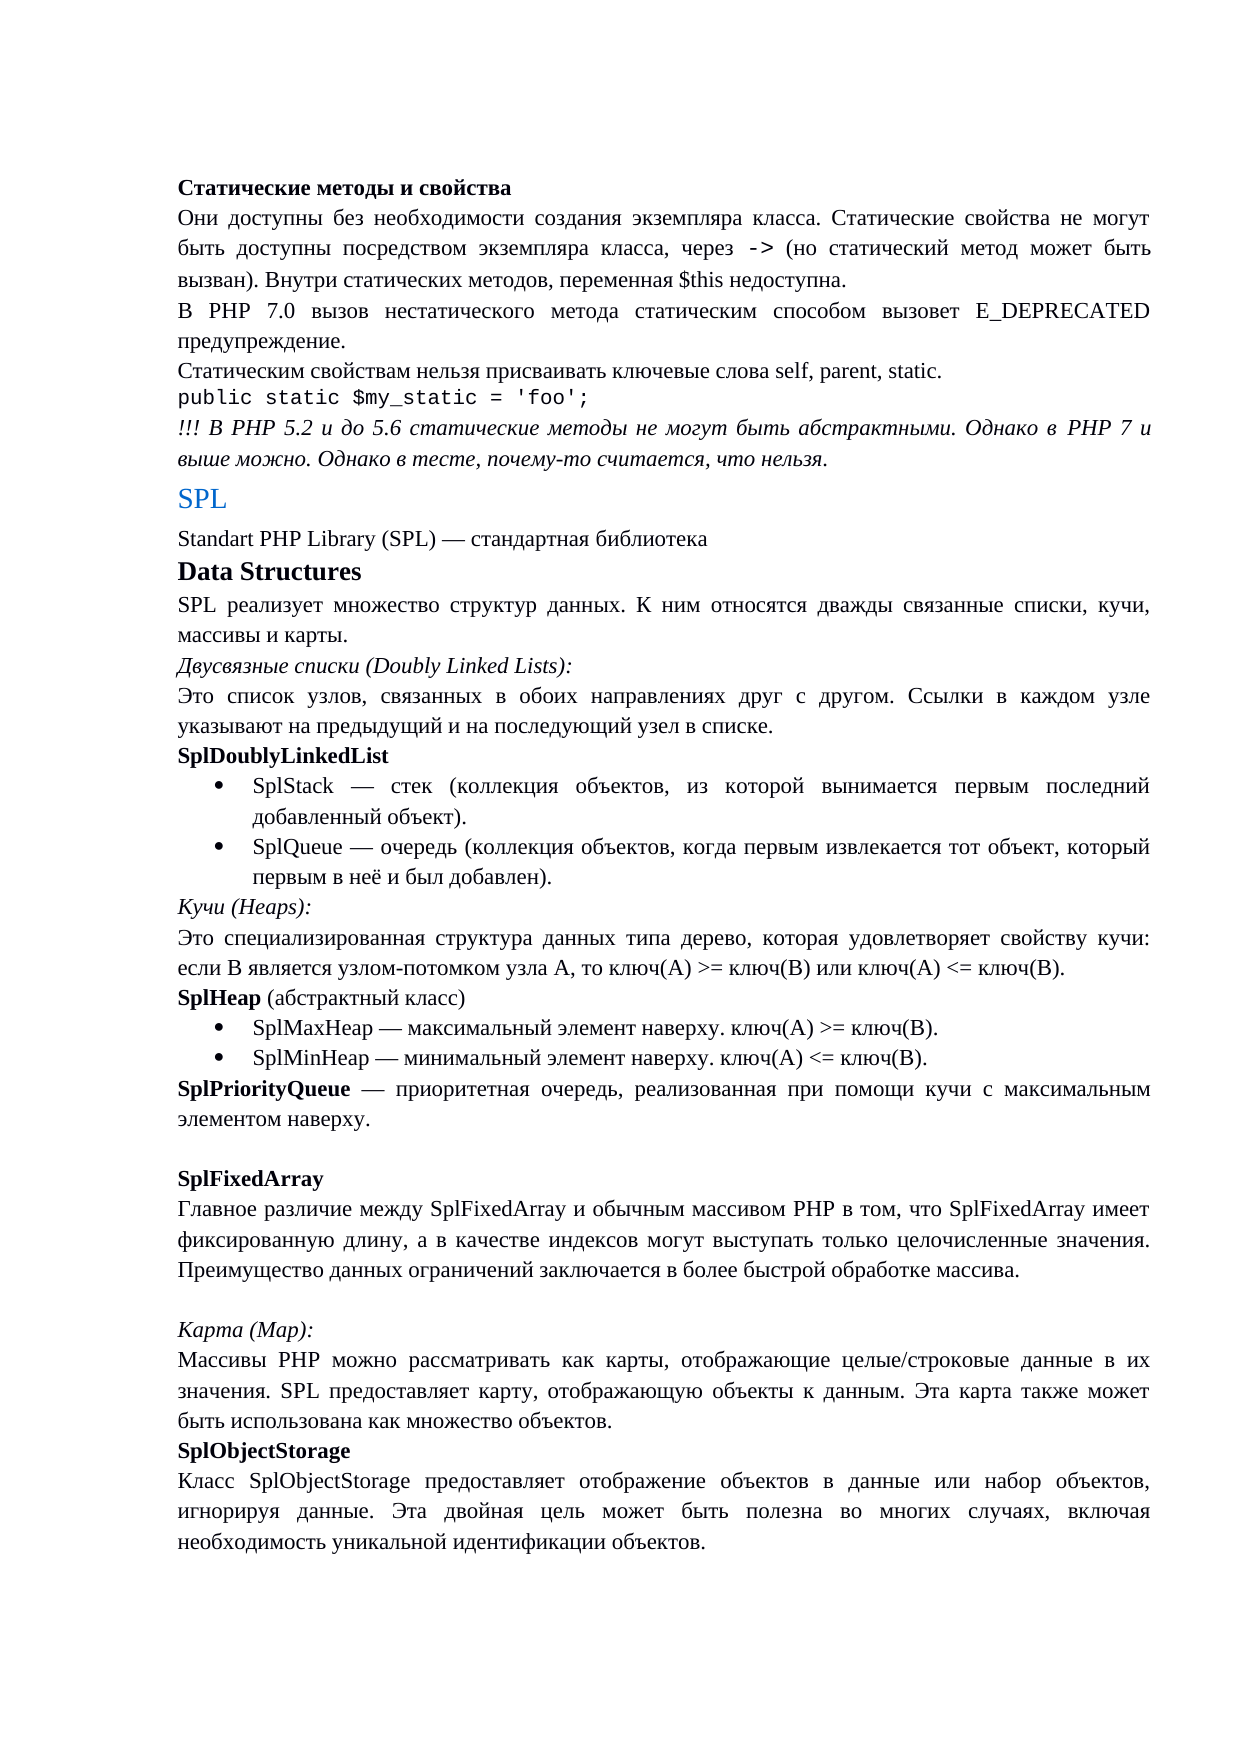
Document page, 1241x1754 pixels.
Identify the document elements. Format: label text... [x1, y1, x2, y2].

list SplMinHeap — минимальный элемент наверху. ключ(A) <= ключ(B). [215, 1044, 1152, 1071]
list SplStack — стек (коллекция объектов, из которой вынимается первым последний добавленный объект). [215, 772, 1152, 829]
text Кучи (Heaps): [177, 893, 1152, 920]
text public static $my_static = 'foo'; [177, 387, 1152, 411]
text Статическим свойствам нельзя присваивать ключевые слова self, parent, static. [177, 357, 1152, 383]
text SplDoublyLinkedList [177, 742, 1152, 769]
text SplObjectStorage [177, 1437, 1152, 1463]
text Массивы PHP можно рассматривать как карты, отображающие целые/строковые данные в их значения. SPL предоставляет карту, отображающую объекты к данным. Эта карта также может быть использована как множество объектов. [177, 1346, 1152, 1433]
text Data Structures [177, 556, 1152, 587]
text !!! В PHP 5.2 и до 5.6 статические методы не могут быть абстрактными. Однако в PHP 7 и выше можно. Однако в тесте, почему-то считается, что нельзя. [177, 414, 1152, 471]
text Это специализированная структура данных типа дерево, которая удовлетворяет свойству кучи: если B является узлом-потомком узла A, то ключ(A) >= ключ(B) или ключ(A) <= ключ(B). [177, 923, 1152, 980]
text Статические методы и свойства [177, 174, 1152, 200]
text SPL реализует множество структур данных. К ним относятся дважды связанные списки, кучи, массивы и карты. [177, 591, 1152, 648]
text SplHeap (абстрактный класс) [177, 984, 1152, 1010]
text Главное различие между SplFixedArray и обычным массивом PHP в том, что SplFixedArray имеет фиксированную длину, а в качестве индексов могут выступать только целочисленные значения. Преимущество данных ограничений заключается в более быстрой обработке массива. [177, 1195, 1152, 1282]
text Класс SplObjectStorage предоставляет отображение объектов в данные или набор объектов, игнорируя данные. Эта двойная цель может быть полезна во многих случаях, включая необходимость уникальной идентификации объектов. [177, 1467, 1152, 1554]
list SplQueue — очередь (коллекция объектов, когда первым извлекается тот объект, который первым в неё и был добавлен). [215, 833, 1152, 889]
text Двусвязные списки (Doubly Linked Lists): [177, 652, 1152, 678]
text Standart PHP Library (SPL) — стандартная библиотека [177, 525, 1152, 552]
text SplFixedArray [177, 1165, 1152, 1192]
text В PHP 7.0 вызов нестатического метода статическим способом вызовет E_DEPRECATED предупреждение. [177, 297, 1152, 353]
text SplPriorityQueue — приоритетная очередь, реализованная при помощи кучи с максимальным элементом наверху. [177, 1074, 1152, 1131]
subtitle SPL [177, 481, 1152, 514]
text Карта (Map): [177, 1316, 1152, 1343]
list SplMaxHeap — максимальный элемент наверху. ключ(A) >= ключ(B). [215, 1014, 1152, 1041]
text Они доступны без необходимости создания экземпляра класса. Статические свойства не могут быть доступны посредством экземпляра класса, через -> (но статический метод может быть вызван). Внутри статических методов, переменная $this недоступна. [177, 204, 1152, 293]
text Это список узлов, связанных в обоих направлениях друг с другом. Ссылки в каждом узле указывают на предыдущий и на последующий узел в списке. [177, 682, 1152, 738]
